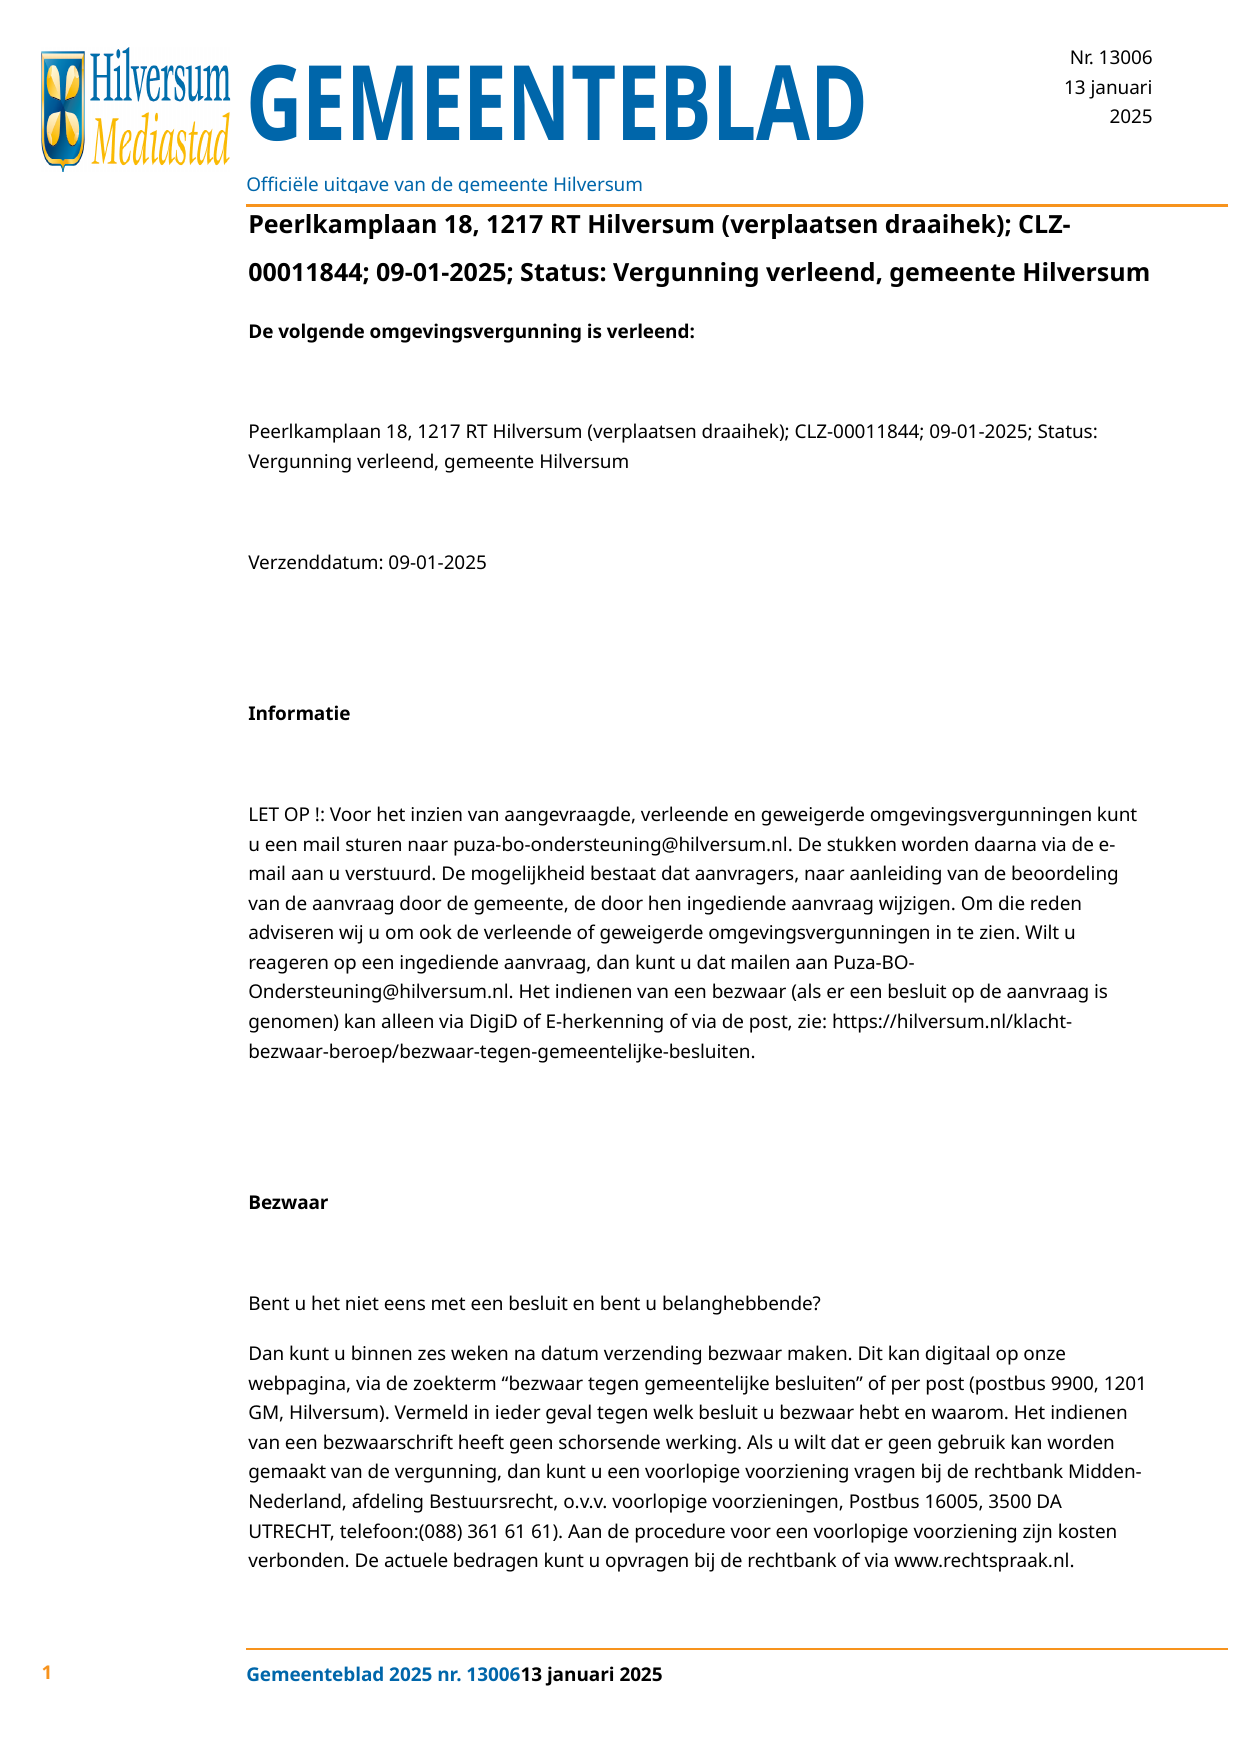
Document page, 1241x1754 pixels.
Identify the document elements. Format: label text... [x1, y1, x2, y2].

text De volgende omgevingsvergunning is verleend: [248, 318, 1152, 344]
text LET OP !: Voor het inzien van aangevraagde, verleende en geweigerde omgevingsvergunningen kunt u een mail sturen naar puza-bo-ondersteuning@hilversum.nl. De stukken worden daarna via de e-mail aan u verstuurd. De mogelijkheid bestaat dat aanvragers, naar aanleiding van de beoordeling van de aanvraag door de gemeente, de door hen ingediende aanvraag wijzigen. Om die reden adviseren wij u om ook de verleende of geweigerde omgevingsvergunningen in te zien. Wilt u reageren op een ingediende aanvraag, dan kunt u dat mailen aan Puza-BO-Ondersteuning@hilversum.nl. Het indienen van een bezwaar (als er een besluit op de aanvraag is genomen) kan alleen via DigiD of E-herkenning of via de post, zie: https://hilversum.nl/klacht-bezwaar-beroep/bezwaar-tegen-gemeentelijke-besluiten. [248, 801, 1152, 1064]
text Informatie [248, 700, 1152, 726]
text Bent u het niet eens met een besluit en bent u belanghebbende? [248, 1290, 1152, 1316]
text Dan kunt u binnen zes weken na datum verzending bezwaar maken. Dit kan digitaal op onze webpagina, via de zoekterm “bezwaar tegen gemeentelijke besluiten” of per post (postbus 9900, 1201 GM, Hilversum). Vermeld in ieder geval tegen welk besluit u bezwaar hebt en waarom. Het indienen van een bezwaarschrift heeft geen schorsende werking. Als u wilt dat er geen gebruik kan worden gemaakt van de vergunning, dan kunt u een voorlopige voorziening vragen bij de rechtbank Midden-Nederland, afdeling Bestuursrecht, o.v.v. voorlopige voorzieningen, Postbus 16005, 3500 DA UTRECHT, telefoon:(088) 361 61 61). Aan de procedure voor een voorlopige voorziening zijn kosten verbonden. De actuele bedragen kunt u opvragen bij de rechtbank of via www.rechtspraak.nl. [248, 1340, 1152, 1573]
picture [41, 47, 231, 172]
text Verzenddatum: 09-01-2025 [248, 549, 1152, 575]
text Peerlkamplaan 18, 1217 RT Hilversum (verplaatsen draaihek); CLZ-00011844; 09-01-2025; Status: Vergunning verleend, gemeente Hilversum [248, 419, 1152, 474]
text Bezwaar [248, 1189, 1152, 1215]
text Peerlkamplaan 18, 1217 RT Hilversum (verplaatsen draaihek); CLZ-00011844; 09-01-2025; Status: Vergunning verleend, gemeente Hilversum [248, 207, 1152, 288]
